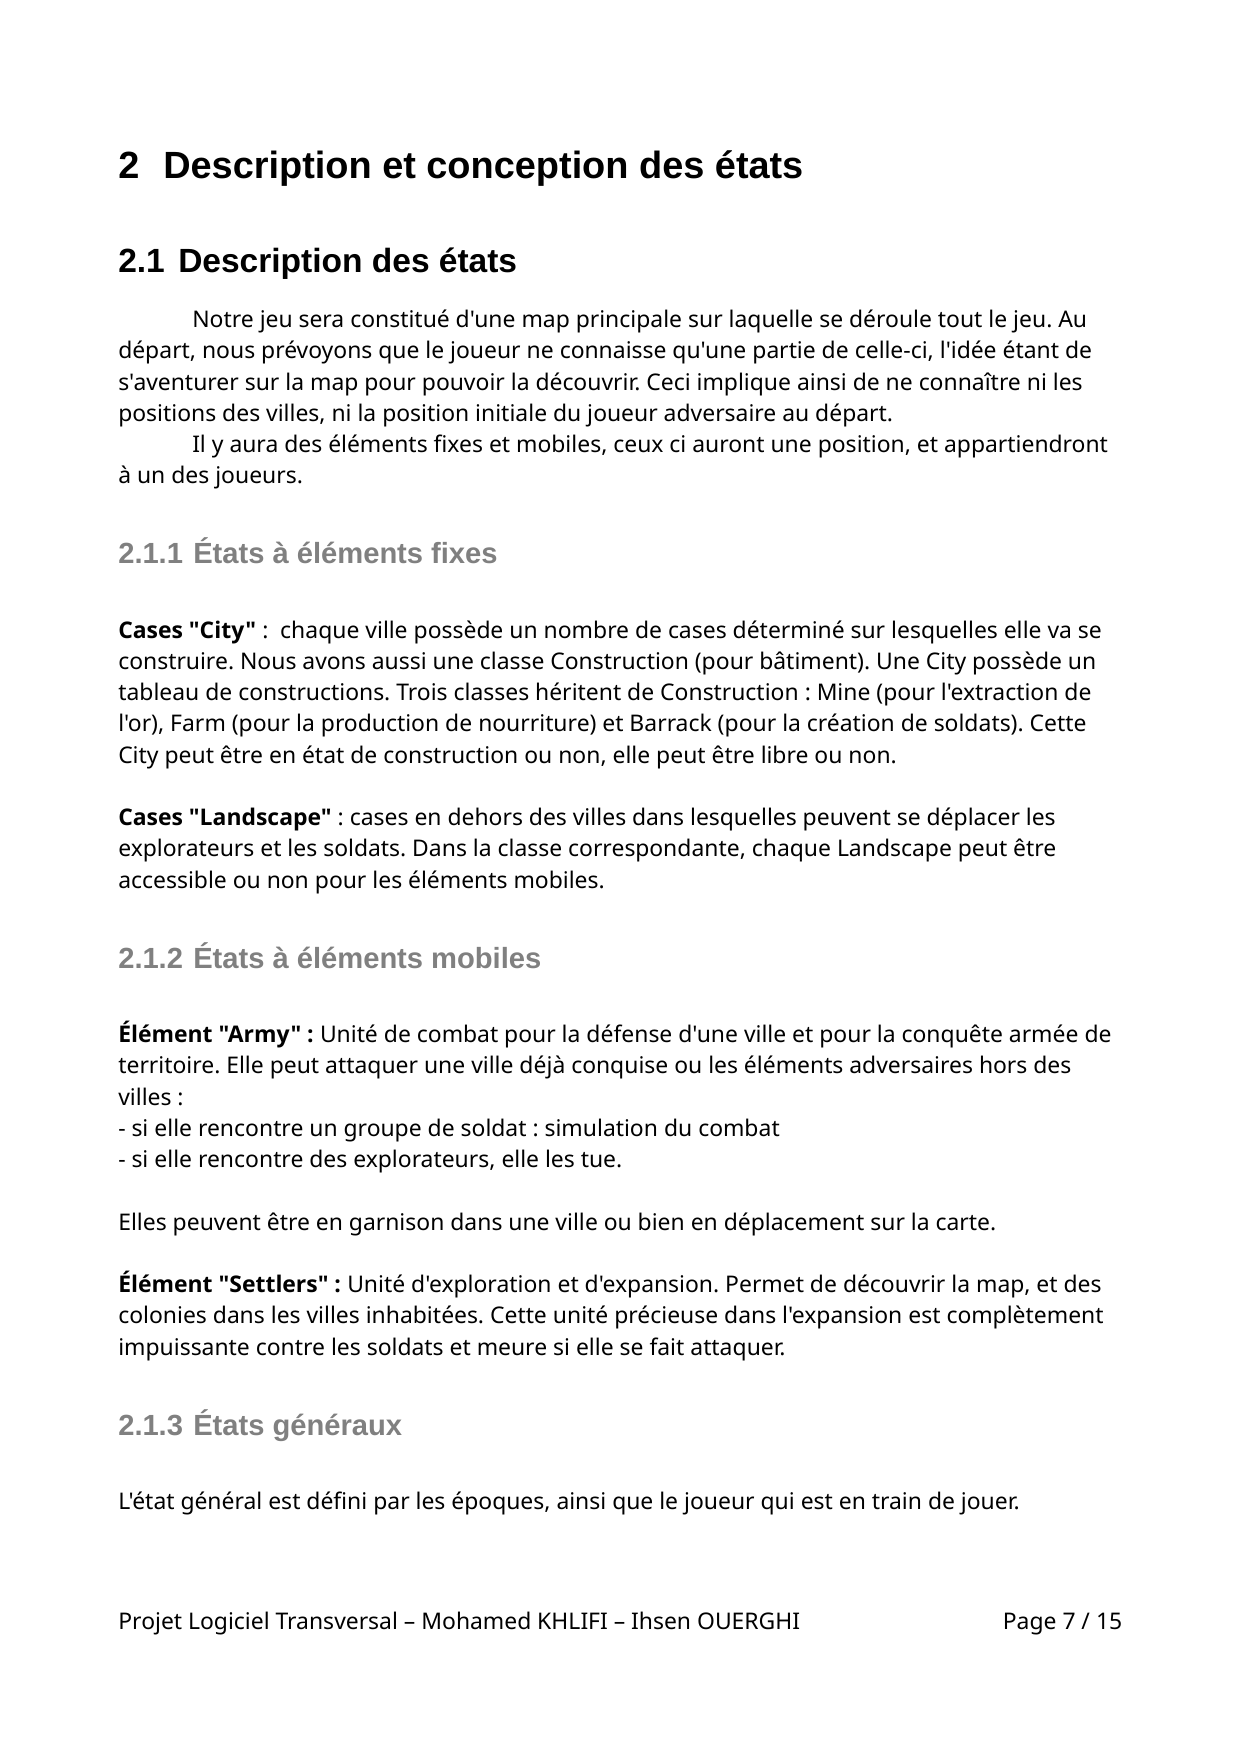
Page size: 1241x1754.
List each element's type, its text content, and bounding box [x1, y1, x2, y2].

text Il y aura des éléments fixes et mobiles, ceux ci auront une position, et appartiendront à un des joueurs. [118, 428, 1122, 490]
text Elles peuvent être en garnison dans une ville ou bien en déplacement sur la carte. [118, 1205, 1122, 1237]
subtitle États généraux [118, 1407, 1122, 1441]
text Notre jeu sera constitué d'une map principale sur laquelle se déroule tout le jeu. Au départ, nous prévoyons que le joueur ne connaisse qu'une partie de celle-ci, l'idée étant de s'aventurer sur la map pour pouvoir la découvrir. Ceci implique ainsi de ne connaître ni les positions des villes, ni la position initiale du joueur adversaire au départ. [118, 303, 1122, 428]
subtitle États à éléments mobiles [118, 941, 1122, 974]
text L'état général est défini par les époques, ainsi que le joueur qui est en train de jouer. [118, 1485, 1122, 1516]
subtitle Description des états [118, 241, 1122, 279]
text - si elle rencontre des explorateurs, elle les tue. [118, 1143, 1122, 1174]
subtitle États à éléments fixes [118, 536, 1122, 570]
text Élément "Settlers" : Unité d'exploration et d'expansion. Permet de découvrir la map, et des colonies dans les villes inhabitées. Cette unité précieuse dans l'expansion est complètement impuissante contre les soldats et meure si elle se fait attaquer. [118, 1268, 1122, 1362]
text Cases "Landscape" : cases en dehors des villes dans lesquelles peuvent se déplacer les explorateurs et les soldats. Dans la classe correspondante, chaque Landscape peut être accessible ou non pour les éléments mobiles. [118, 801, 1122, 895]
subtitle Description et conception des états [118, 143, 1122, 187]
text - si elle rencontre un groupe de soldat : simulation du combat [118, 1112, 1122, 1143]
text Cases "City" : chaque ville possède un nombre de cases déterminé sur lesquelles elle va se construire. Nous avons aussi une classe Construction (pour bâtiment). Une City possède un tableau de constructions. Trois classes héritent de Construction : Mine (pour l'extraction de l'or), Farm (pour la production de nourriture) et Barrack (pour la création de soldats). Cette City peut être en état de construction ou non, elle peut être libre ou non. [118, 613, 1122, 770]
text Élément "Army" : Unité de combat pour la défense d'une ville et pour la conquête armée de territoire. Elle peut attaquer une ville déjà conquise ou les éléments adversaires hors des villes : [118, 1018, 1122, 1112]
